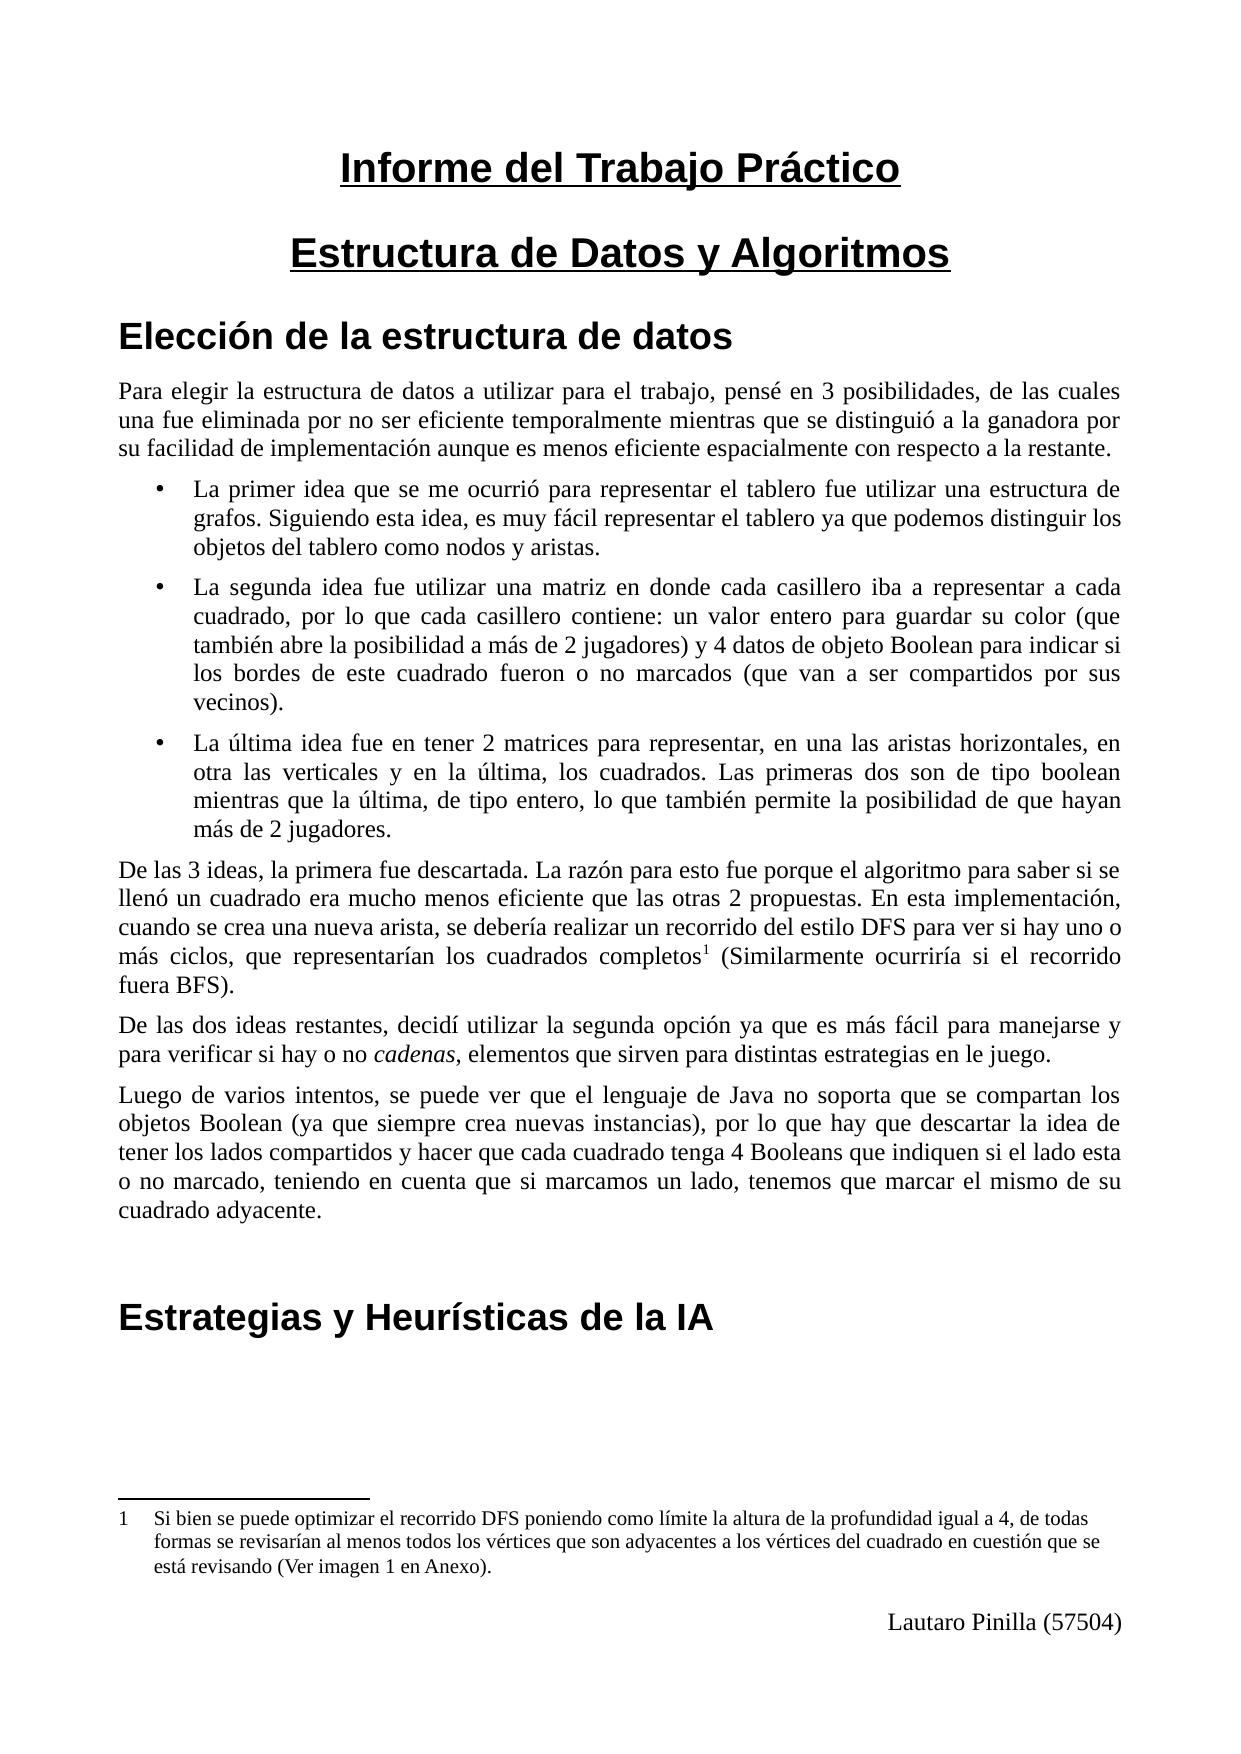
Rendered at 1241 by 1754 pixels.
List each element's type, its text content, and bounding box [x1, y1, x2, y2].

text Luego de varios intentos, se puede ver que el lenguaje de Java no soporta que se compartan los objetos Boolean (ya que siempre crea nuevas instancias), por lo que hay que descartar la idea de tener los lados compartidos y hacer que cada cuadrado tenga 4 Booleans que indiquen si el lado esta o no marcado, teniendo en cuenta que si marcamos un lado, tenemos que marcar el mismo de su cuadrado adyacente. [118, 1080, 1122, 1223]
title Estructura de Datos y Algoritmos [118, 228, 1122, 276]
list La última idea fue en tener 2 matrices para representar, en una las aristas horizontales, en otra las verticales y en la última, los cuadrados. Las primeras dos son de tipo boolean mientras que la última, de tipo entero, lo que también permite la posibilidad de que hayan más de 2 jugadores. [156, 728, 1122, 843]
title Informe del Trabajo Práctico [118, 143, 1122, 191]
text De las 3 ideas, la primera fue descartada. La razón para esto fue porque el algoritmo para saber si se llenó un cuadrado era mucho menos eficiente que las otras 2 propuestas. En esta implementación, cuando se crea una nueva arista, se debería realizar un recorrido del estilo DFS para ver si hay uno o más ciclos, que representarían los cuadrados completos (Similarmente ocurriría si el recorrido fuera BFS). [118, 855, 1122, 998]
text De las dos ideas restantes, decidí utilizar la segunda opción ya que es más fácil para manejarse y para verificar si hay o no cadenas, elementos que sirven para distintas estrategias en le juego. [118, 1010, 1122, 1068]
text Si bien se puede optimizar el recorrido DFS poniendo como límite la altura de la profundidad igual a 4, de todas formas se revisarían al menos todos los vértices que son adyacentes a los vértices del cuadrado en cuestión que se está revisando (Ver imagen 1 en Anexo). [118, 1505, 1122, 1578]
list La segunda idea fue utilizar una matriz en donde cada casillero iba a representar a cada cuadrado, por lo que cada casillero contiene: un valor entero para guardar su color (que también abre la posibilidad a más de 2 jugadores) y 4 datos de objeto Boolean para indicar si los bordes de este cuadrado fueron o no marcados (que van a ser compartidos por sus vecinos). [156, 572, 1122, 716]
list La primer idea que se me ocurrió para representar el tablero fue utilizar una estructura de grafos. Siguiendo esta idea, es muy fácil representar el tablero ya que podemos distinguir los objetos del tablero como nodos y aristas. [156, 474, 1122, 560]
subtitle Estrategias y Heurísticas de la IA [118, 1295, 1122, 1339]
subtitle Elección de la estructura de datos [118, 314, 1122, 358]
text Para elegir la estructura de datos a utilizar para el trabajo, pensé en 3 posibilidades, de las cuales una fue eliminada por no ser eficiente temporalmente mientras que se distinguió a la ganadora por su facilidad de implementación aunque es menos eficiente espacialmente con respecto a la restante. [118, 376, 1122, 462]
